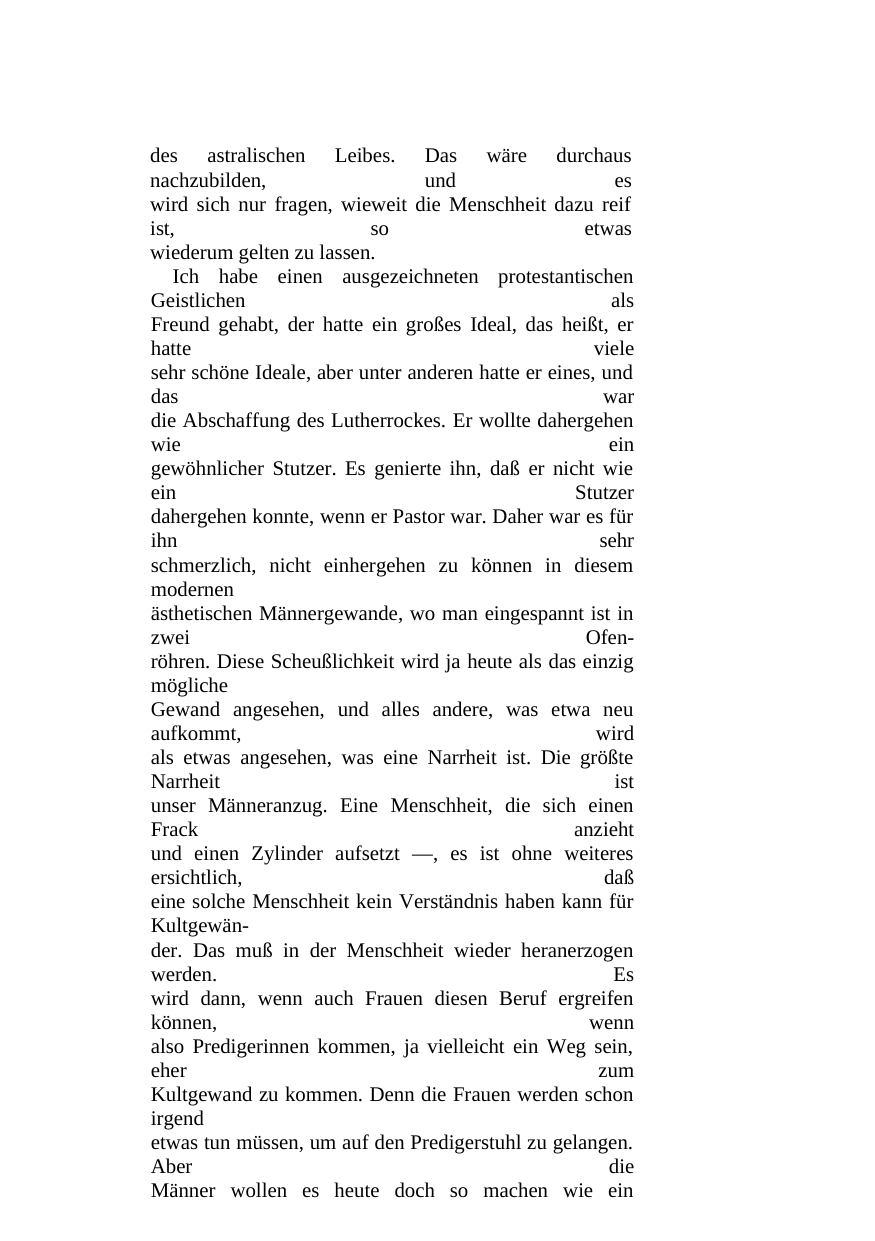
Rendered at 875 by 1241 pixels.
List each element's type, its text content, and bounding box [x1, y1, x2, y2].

text Ich habe einen ausgezeichneten protestantischen Geistlichen als Freund gehabt, der hatte ein großes Ideal, das heißt, er hatte viele sehr schöne Ideale, aber unter anderen hatte er eines, und das war die Abschaffung des Lutherrockes. Er wollte dahergehen wie ein gewöhnlicher Stutzer. Es genierte ihn, daß er nicht wie ein Stutzer dahergehen konnte, wenn er Pastor war. Daher war es für ihn sehr schmerzlich, nicht einhergehen zu können in diesem modernen ästhetischen Männergewande, wo man eingespannt ist in zwei Ofen- röhren. Diese Scheußlichkeit wird ja heute als das einzig mögliche Gewand angesehen, und alles andere, was etwa neu aufkommt, wird als etwas angesehen, was eine Narrheit ist. Die größte Narrheit ist unser Männeranzug. Eine Menschheit, die sich einen Frack anzieht und einen Zylinder aufsetzt —, es ist ohne weiteres ersichtlich, daß eine solche Menschheit kein Verständnis haben kann für Kultgewän- der. Das muß in der Menschheit wieder heranerzogen werden. Es wird dann, wenn auch Frauen diesen Beruf ergreifen können, wenn also Predigerinnen kommen, ja vielleicht ein Weg sein, eher zum Kultgewand zu kommen. Denn die Frauen werden schon irgend etwas tun müssen, um auf den Predigerstuhl zu gelangen. Aber die Männer wollen es heute doch so machen wie ein [151, 264, 634, 1202]
text des astralischen Leibes. Das wäre durchaus nachzubilden, und es wird sich nur fragen, wieweit die Menschheit dazu reif ist, so etwas wiederum gelten zu lassen. [150, 143, 632, 264]
